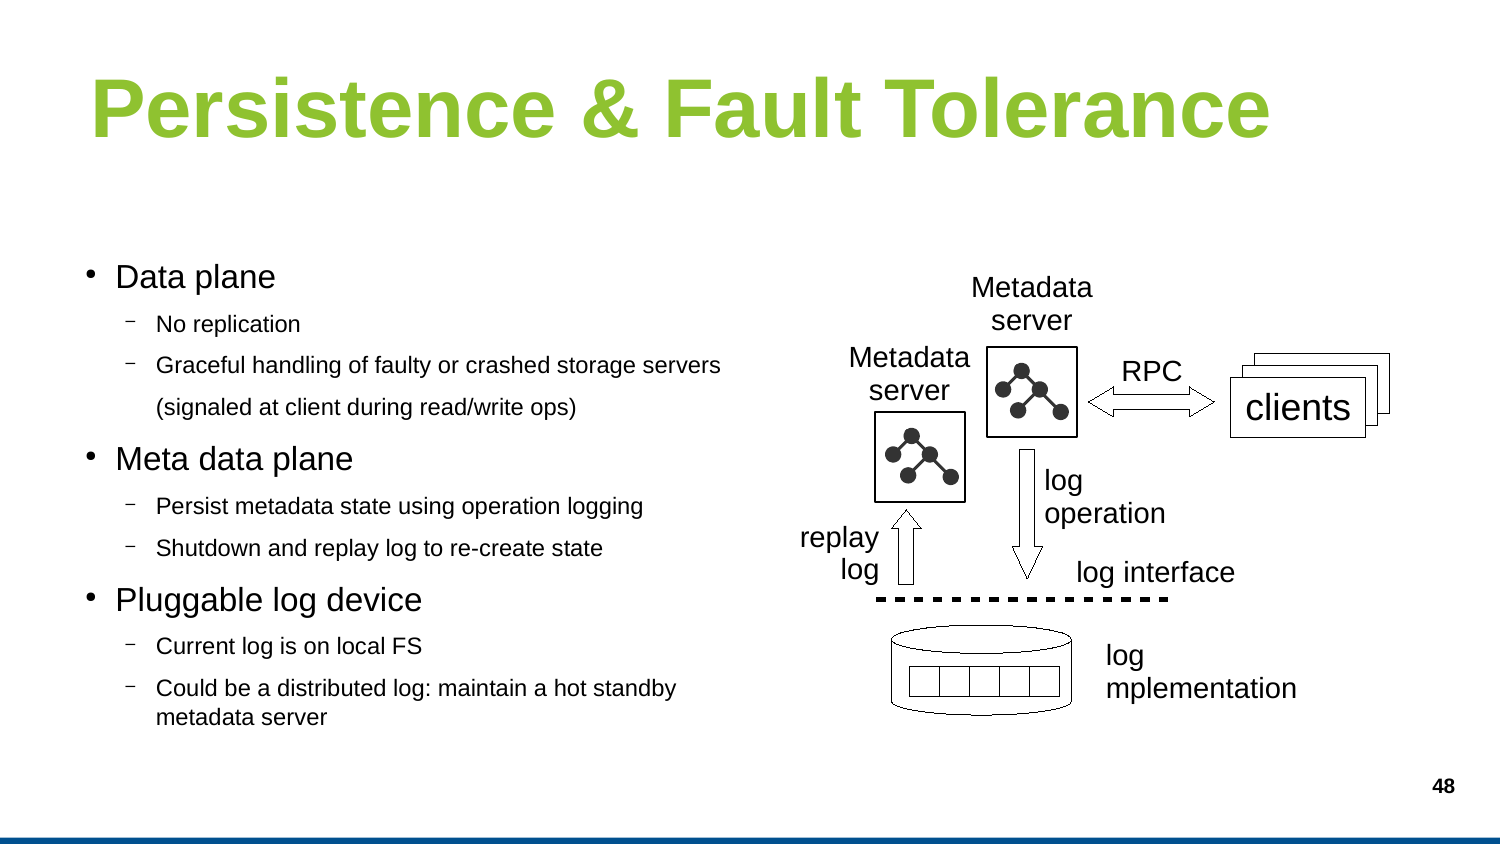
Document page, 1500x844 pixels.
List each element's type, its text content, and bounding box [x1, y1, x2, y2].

text_box replay log [784, 513, 986, 594]
text_box RPC [1065, 347, 1243, 399]
text_box [986, 347, 1077, 438]
text_box Metadata server [956, 263, 1134, 345]
text_box [1012, 449, 1043, 579]
text_box clients [1230, 377, 1366, 438]
text_box [891, 625, 1072, 716]
text_box log mplementation [1090, 631, 1313, 712]
text_box log operation [1029, 456, 1231, 538]
title Persistence & Fault Tolerance [75, 33, 1426, 175]
text_box [1088, 399, 1215, 417]
text_box [874, 415, 965, 503]
text_box [1243, 353, 1390, 426]
list Data plane No replication Graceful handling of faulty or crashed storage servers (signaled at client during read/write ops) Meta data plane Persist metadata state using operation logging Shutdown and replay log to re-create state Pluggable log device Current log is on local FS Could be a distributed log: maintain a hot standby metadata server [75, 255, 736, 754]
text_box Metadata server [833, 333, 1012, 415]
text_box log interface [1061, 548, 1263, 600]
text_box [1012, 379, 1032, 404]
